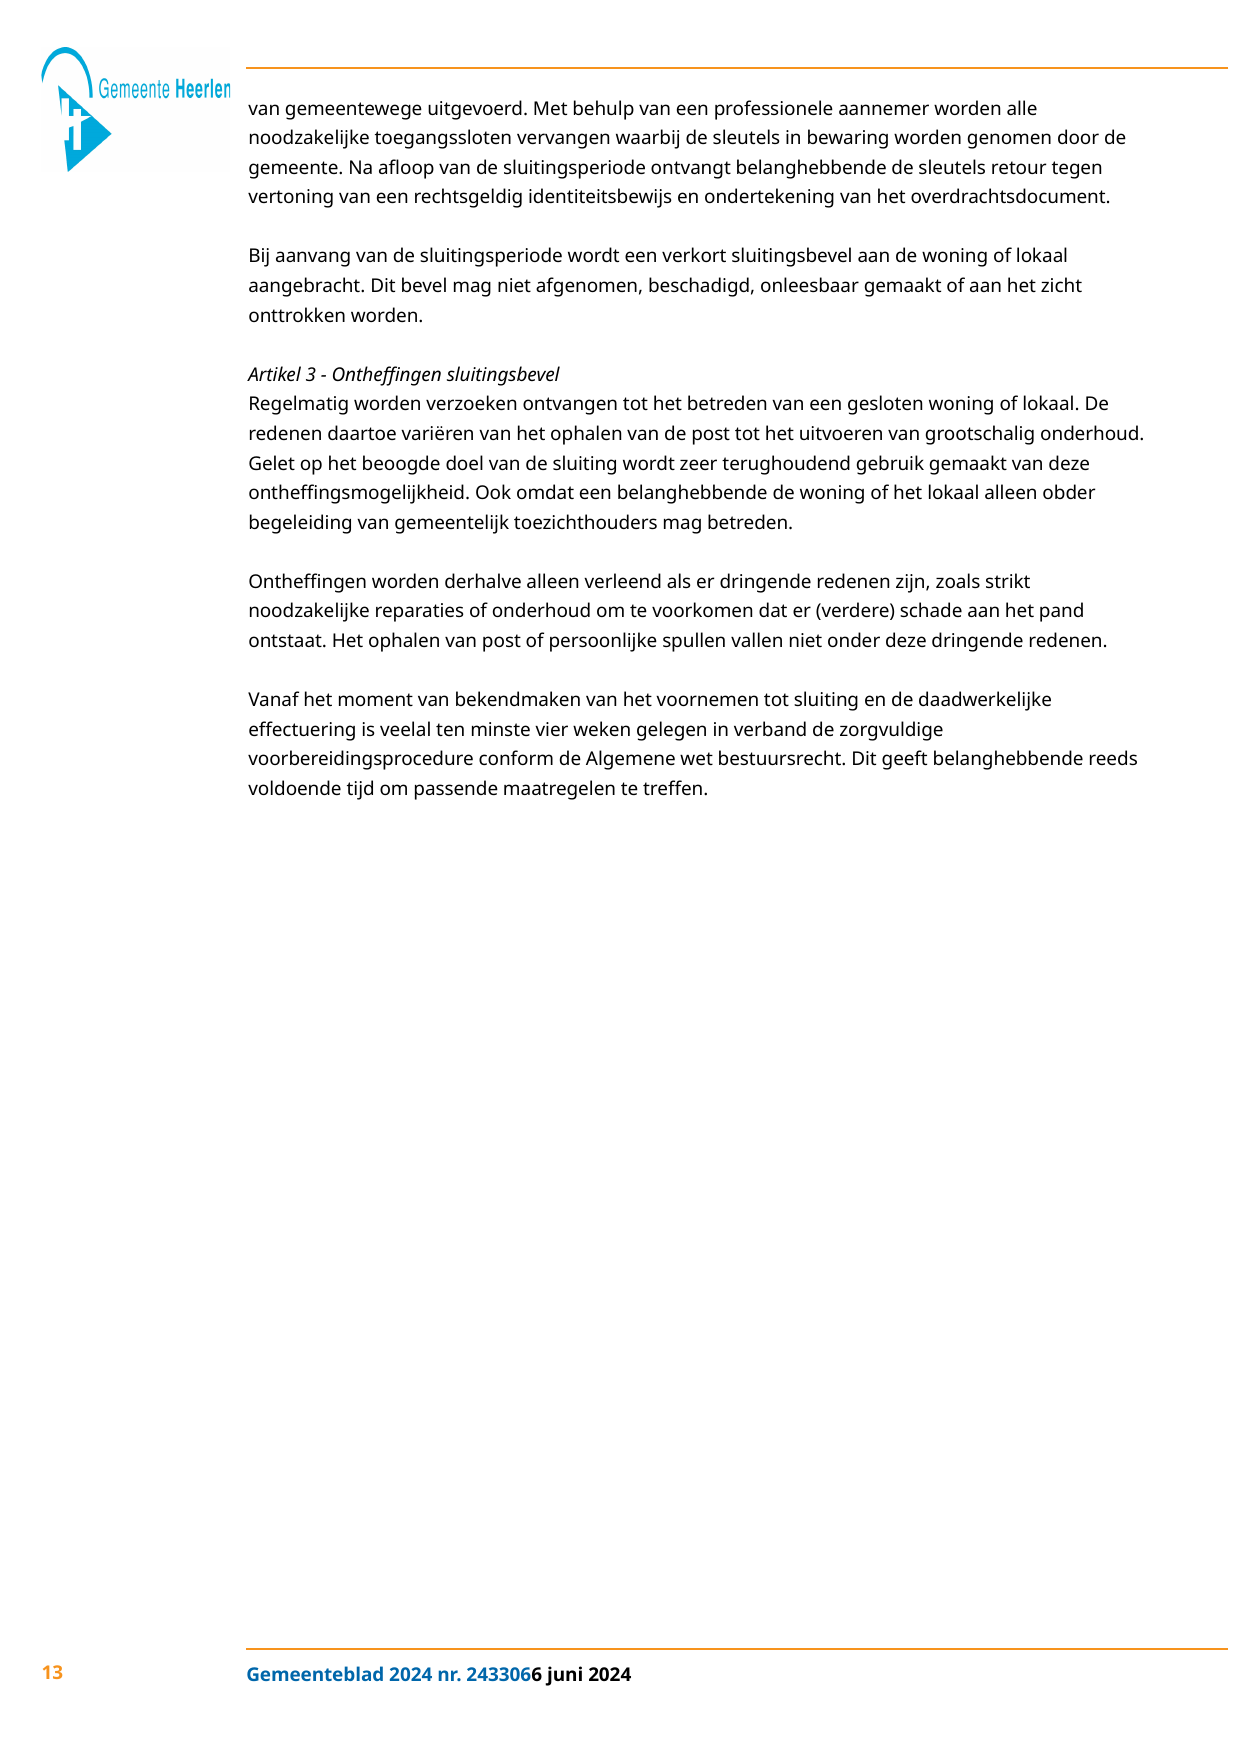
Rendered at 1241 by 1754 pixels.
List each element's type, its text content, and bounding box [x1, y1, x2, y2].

text Vanaf het moment van bekendmaken van het voornemen tot sluiting en de daadwerkelijke effectuering is veelal ten minste vier weken gelegen in verband de zorgvuldige voorbereidingsprocedure conform de Algemene wet bestuursrecht. Dit geeft belanghebbende reeds voldoende tijd om passende maatregelen te treffen. [248, 686, 1152, 801]
picture [41, 47, 231, 172]
text Regelmatig worden verzoeken ontvangen tot het betreden van een gesloten woning of lokaal. De redenen daartoe variëren van het ophalen van de post tot het uitvoeren van grootschalig onderhoud. Gelet op het beoogde doel van de sluiting wordt zeer terughoudend gebruik gemaakt van deze ontheffingsmogelijkheid. Ook omdat een belanghebbende de woning of het lokaal alleen obder begeleiding van gemeentelijk toezichthouders mag betreden. [248, 391, 1152, 535]
picture [41, 47, 59, 70]
text Artikel 3 - Ontheffingen sluitingsbevel [248, 361, 1152, 387]
text van gemeentewege uitgevoerd. Met behulp van een professionele aannemer worden alle noodzakelijke toegangssloten vervangen waarbij de sleutels in bewaring worden genomen door de gemeente. Na afloop van de sluitingsperiode ontvangt belanghebbende de sleutels retour tegen vertoning van een rechtsgeldig identiteitsbewijs en ondertekening van het overdrachtsdocument. [248, 95, 1152, 209]
text Ontheffingen worden derhalve alleen verleend als er dringende redenen zijn, zoals strikt noodzakelijke reparaties of onderhoud om te voorkomen dat er (verdere) schade aan het pand ontstaat. Het ophalen van post of persoonlijke spullen vallen niet onder deze dringende redenen. [248, 568, 1152, 653]
text Bij aanvang van de sluitingsperiode wordt een verkort sluitingsbevel aan de woning of lokaal aangebracht. Dit bevel mag niet afgenomen, beschadigd, onleesbaar gemaakt of aan het zicht onttrokken worden. [248, 243, 1152, 328]
